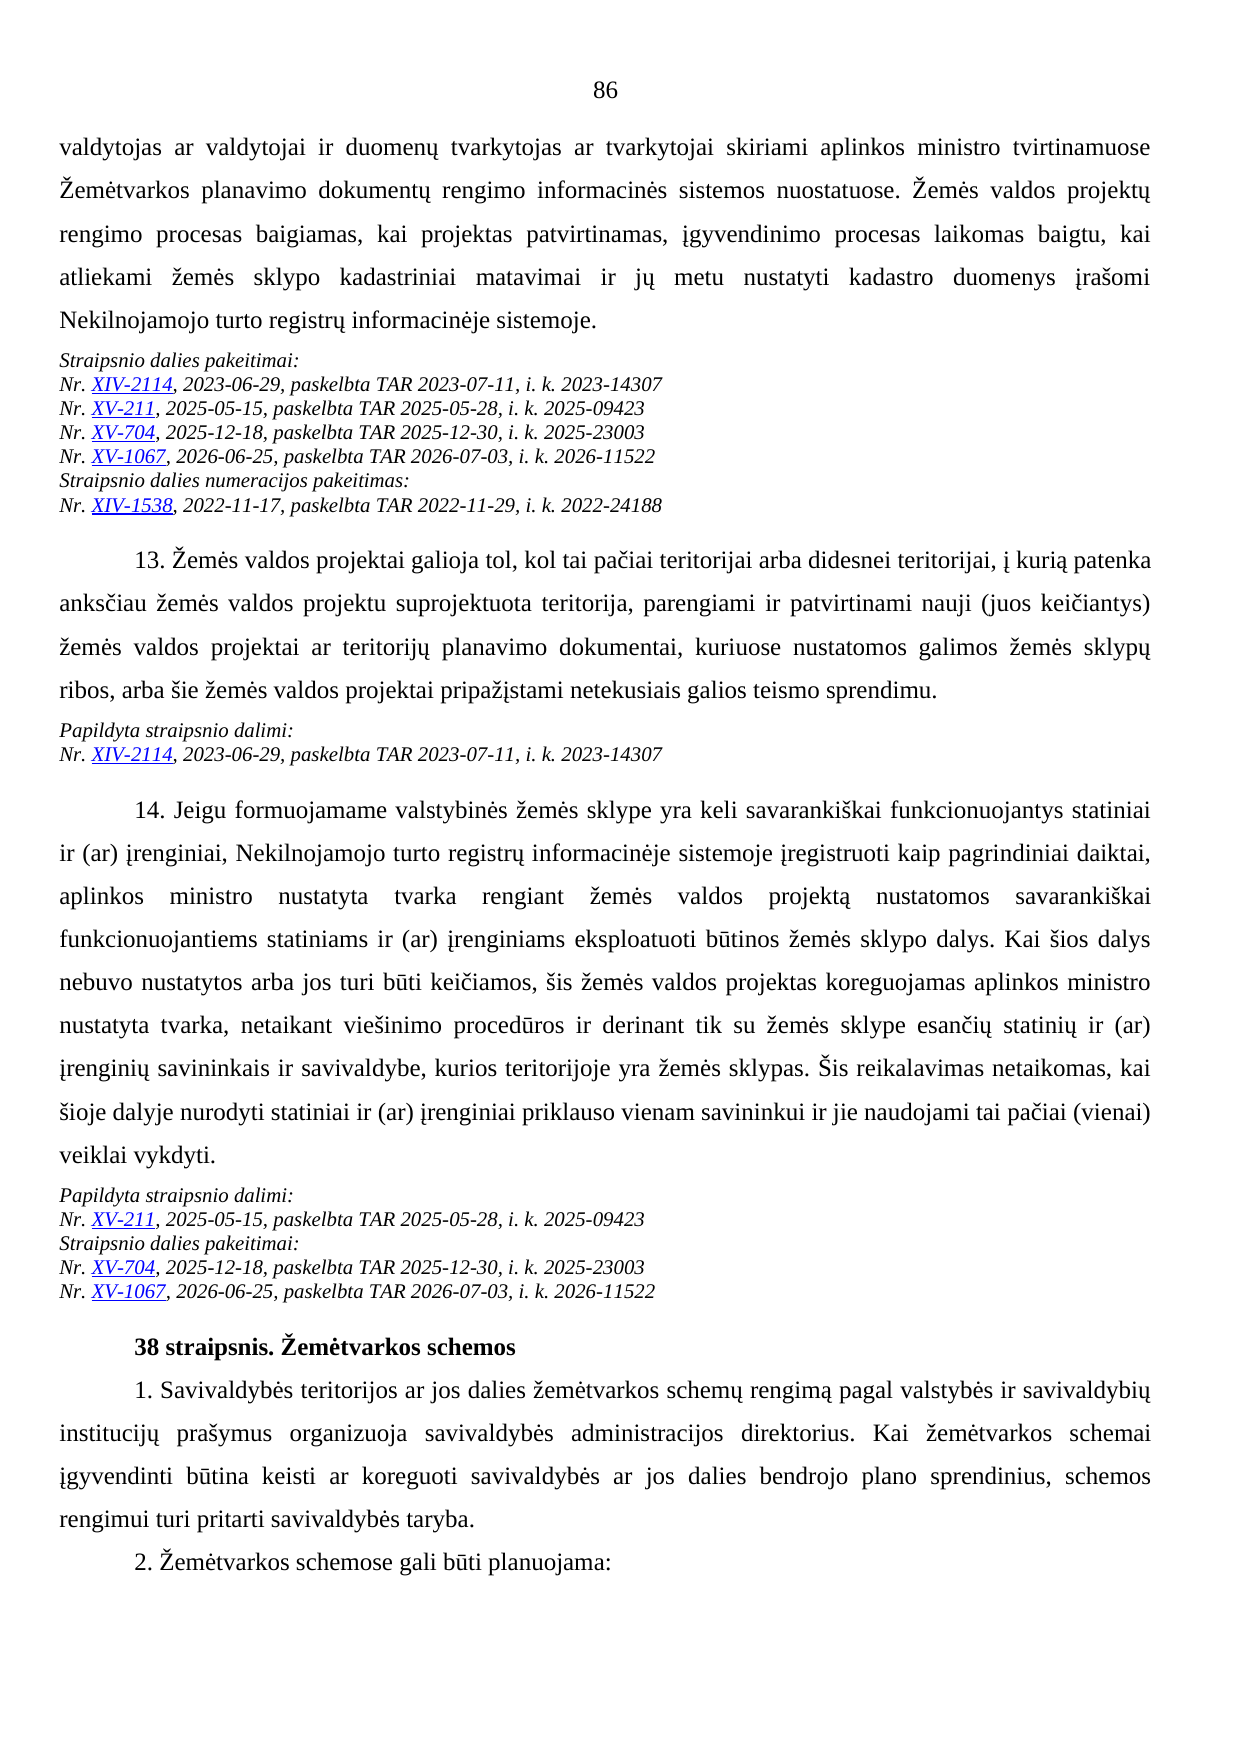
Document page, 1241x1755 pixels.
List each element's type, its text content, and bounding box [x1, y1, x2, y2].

text Papildyta straipsnio dalimi: [59, 1183, 1152, 1207]
text 13. Žemės valdos projektai galioja tol, kol tai pačiai teritorijai arba didesnei teritorijai, į kurią patenka anksčiau žemės valdos projektu suprojektuota teritorija, parengiami ir patvirtinami nauji (juos keičiantys) žemės valdos projektai ar teritorijų planavimo dokumentai, kuriuose nustatomos galimos žemės sklypų ribos, arba šie žemės valdos projektai pripažįstami netekusiais galios teismo sprendimu. [59, 545, 1152, 703]
text Nr. XV-211, 2025-05-15, paskelbta TAR 2025-05-28, i. k. 2025-09423 [59, 396, 1152, 420]
text Straipsnio dalies numeracijos pakeitimas: [59, 468, 1152, 492]
text 1. Savivaldybės teritorijos ar jos dalies žemėtvarkos schemų rengimą pagal valstybės ir savivaldybių institucijų prašymus organizuoja savivaldybės administracijos direktorius. Kai žemėtvarkos schemai įgyvendinti būtina keisti ar koreguoti savivaldybės ar jos dalies bendrojo plano sprendinius, schemos rengimui turi pritarti savivaldybės taryba. [59, 1375, 1152, 1533]
text Papildyta straipsnio dalimi: [59, 718, 1152, 742]
text Nr. XV-1067, 2026-06-25, paskelbta TAR 2026-07-03, i. k. 2026-11522 [59, 1279, 1152, 1303]
text valdytojas ar valdytojai ir duomenų tvarkytojas ar tvarkytojai skiriami aplinkos ministro tvirtinamuose Žemėtvarkos planavimo dokumentų rengimo informacinės sistemos nuostatuose. Žemės valdos projektų rengimo procesas baigiamas, kai projektas patvirtinamas, įgyvendinimo procesas laikomas baigtu, kai atliekami žemės sklypo kadastriniai matavimai ir jų metu nustatyti kadastro duomenys įrašomi Nekilnojamojo turto registrų informacinėje sistemoje. [59, 132, 1152, 334]
text Nr. XV-1067, 2026-06-25, paskelbta TAR 2026-07-03, i. k. 2026-11522 [59, 444, 1152, 468]
text 38 straipsnis. Žemėtvarkos schemos [59, 1332, 1152, 1361]
text Straipsnio dalies pakeitimai: [59, 1231, 1152, 1255]
text Nr. XIV-2114, 2023-06-29, paskelbta TAR 2023-07-11, i. k. 2023-14307 [59, 742, 1152, 766]
text Nr. XIV-2114, 2023-06-29, paskelbta TAR 2023-07-11, i. k. 2023-14307 [59, 372, 1152, 396]
text 2. Žemėtvarkos schemose gali būti planuojama: [59, 1547, 1152, 1576]
text Nr. XV-704, 2025-12-18, paskelbta TAR 2025-12-30, i. k. 2025-23003 [59, 1255, 1152, 1279]
text Straipsnio dalies pakeitimai: [59, 348, 1152, 372]
text 14. Jeigu formuojamame valstybinės žemės sklype yra keli savarankiškai funkcionuojantys statiniai ir (ar) įrenginiai, Nekilnojamojo turto registrų informacinėje sistemoje įregistruoti kaip pagrindiniai daiktai, aplinkos ministro nustatyta tvarka rengiant žemės valdos projektą nustatomos savarankiškai funkcionuojantiems statiniams ir (ar) įrenginiams eksploatuoti būtinos žemės sklypo dalys. Kai šios dalys nebuvo nustatytos arba jos turi būti keičiamos, šis žemės valdos projektas koreguojamas aplinkos ministro nustatyta tvarka, netaikant viešinimo procedūros ir derinant tik su žemės sklype esančių statinių ir (ar) įrenginių savininkais ir savivaldybe, kurios teritorijoje yra žemės sklypas. Šis reikalavimas netaikomas, kai šioje dalyje nurodyti statiniai ir (ar) įrenginiai priklauso vienam savininkui ir jie naudojami tai pačiai (vienai) veiklai vykdyti. [59, 795, 1152, 1168]
text Nr. XV-704, 2025-12-18, paskelbta TAR 2025-12-30, i. k. 2025-23003 [59, 420, 1152, 444]
text Nr. XIV-1538, 2022-11-17, paskelbta TAR 2022-11-29, i. k. 2022-24188 [59, 492, 1152, 517]
text Nr. XV-211, 2025-05-15, paskelbta TAR 2025-05-28, i. k. 2025-09423 [59, 1207, 1152, 1231]
